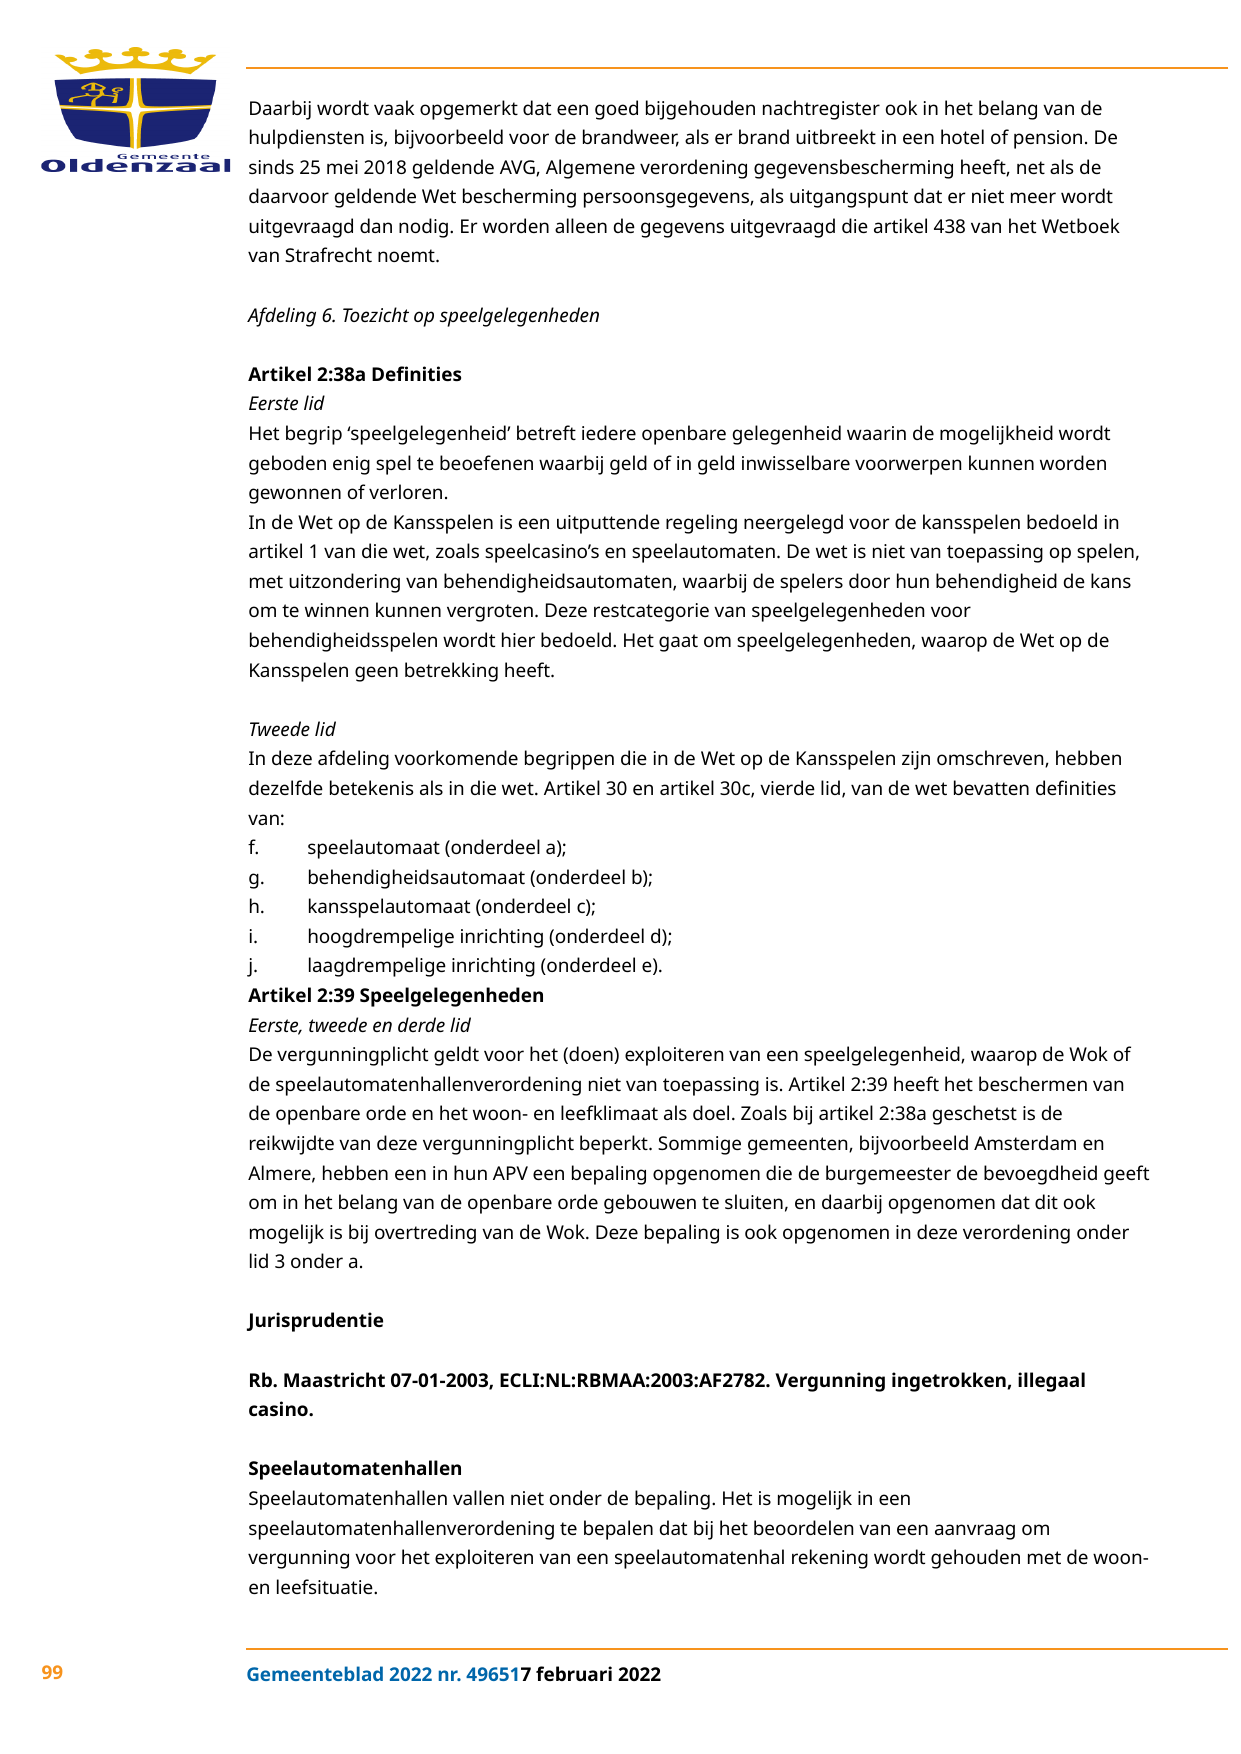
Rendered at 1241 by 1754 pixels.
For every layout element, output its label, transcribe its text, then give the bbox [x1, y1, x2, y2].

list kansspelautomaat (onderdeel c); [248, 893, 1152, 919]
text Eerste lid [248, 391, 1152, 416]
list hoogdrempelige inrichting (onderdeel d); [248, 923, 1152, 949]
text Tweede lid [248, 716, 1152, 742]
list speelautomaat (onderdeel a); [248, 834, 1152, 860]
text Rb. Maastricht 07-01-2003, ECLI:NL:RBMAA:2003:AF2782. Vergunning ingetrokken, illegaal casino. [248, 1367, 1152, 1422]
text Speelautomatenhallen vallen niet onder de bepaling. Het is mogelijk in een speelautomatenhallenverordening te bepalen dat bij het beoordelen van een aanvraag om vergunning voor het exploiteren van een speelautomatenhal rekening wordt gehouden met de woon- en leefsituatie. [248, 1485, 1152, 1600]
text De vergunningplicht geldt voor het (doen) exploiteren van een speelgelegenheid, waarop de Wok of de speelautomatenhallenverordening niet van toepassing is. Artikel 2:39 heeft het beschermen van de openbare orde en het woon- en leefklimaat als doel. Zoals bij artikel 2:38a geschetst is de reikwijdte van deze vergunningplicht beperkt. Sommige gemeenten, bijvoorbeeld Amsterdam en Almere, hebben een in hun APV een bepaling opgenomen die de burgemeester de bevoegdheid geeft om in het belang van de openbare orde gebouwen te sluiten, en daarbij opgenomen dat dit ook mogelijk is bij overtreding van de Wok. Deze bepaling is ook opgenomen in deze verordening onder lid 3 onder a. [248, 1041, 1152, 1274]
text Afdeling 6. Toezicht op speelgelegenheden [248, 302, 1152, 328]
text In de Wet op de Kansspelen is een uitputtende regeling neergelegd voor de kansspelen bedoeld in artikel 1 van die wet, zoals speelcasino’s en speelautomaten. De wet is niet van toepassing op spelen, met uitzondering van behendigheidsautomaten, waarbij de spelers door hun behendigheid de kans om te winnen kunnen vergroten. Deze restcategorie van speelgelegenheden voor behendigheidsspelen wordt hier bedoeld. Het gaat om speelgelegenheden, waarop de Wet op de Kansspelen geen betrekking heeft. [248, 509, 1152, 683]
list laagdrempelige inrichting (onderdeel e). [248, 953, 1152, 978]
text Artikel 2:38a Definities [248, 361, 1152, 387]
text In deze afdeling voorkomende begrippen die in de Wet op de Kansspelen zijn omschreven, hebben dezelfde betekenis als in die wet. Artikel 30 en artikel 30c, vierde lid, van de wet bevatten definities van: [248, 746, 1152, 831]
text Speelautomatenhallen [248, 1456, 1152, 1481]
text Het begrip ‘speelgelegenheid’ betreft iedere openbare gelegenheid waarin de mogelijkheid wordt geboden enig spel te beoefenen waarbij geld of in geld inwisselbare voorwerpen kunnen worden gewonnen of verloren. [248, 420, 1152, 505]
text Eerste, tweede en derde lid [248, 1012, 1152, 1038]
text Daarbij wordt vaak opgemerkt dat een goed bijgehouden nachtregister ook in het belang van de hulpdiensten is, bijvoorbeeld voor de brandweer, als er brand uitbreekt in een hotel of pension. De sinds 25 mei 2018 geldende AVG, Algemene verordening gegevensbescherming heeft, net als de daarvoor geldende Wet bescherming persoonsgegevens, als uitgangspunt dat er niet meer wordt uitgevraagd dan nodig. Er worden alleen de gegevens uitgevraagd die artikel 438 van het Wetboek van Strafrecht noemt. [248, 95, 1152, 268]
picture [41, 47, 231, 172]
text Artikel 2:39 Speelgelegenheden [248, 982, 1152, 1008]
text Jurisprudentie [248, 1308, 1152, 1333]
list behendigheidsautomaat (onderdeel b); [248, 864, 1152, 890]
